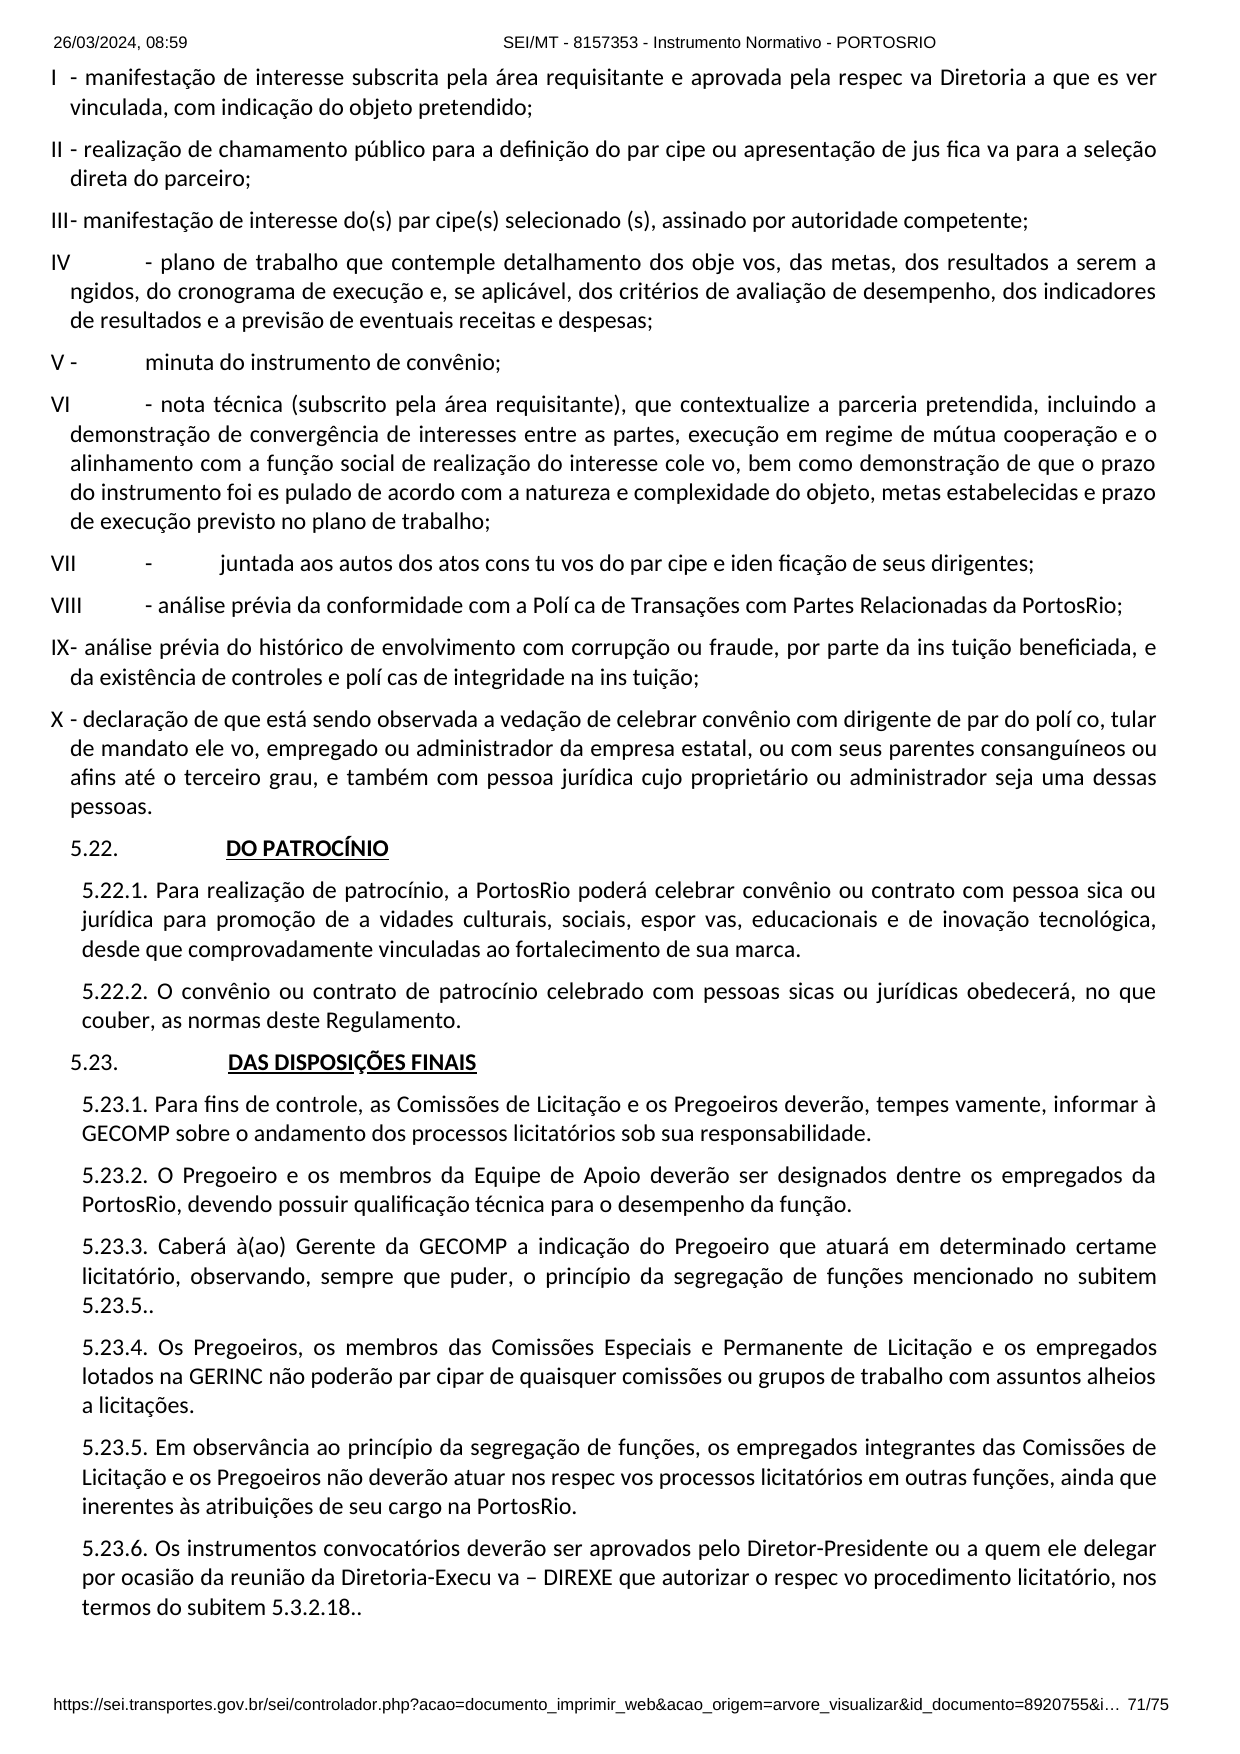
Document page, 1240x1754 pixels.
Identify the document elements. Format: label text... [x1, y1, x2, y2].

list - análise prévia da conformidade com a Polí ca de Transações com Partes Relacionadas da PortosRio; [51, 590, 1158, 620]
list - declaração de que está sendo observada a vedação de celebrar convênio com dirigente de par do polí co, tular de mandato ele vo, empregado ou administrador da empresa estatal, ou com seus parentes consanguíneos ou afins até o terceiro grau, e também com pessoa jurídica cujo proprietário ou administrador seja uma dessas pessoas. [51, 704, 1158, 821]
list - manifestação de interesse do(s) par cipe(s) selecionado (s), assinado por autoridade competente; [51, 205, 1158, 234]
list - nota técnica (subscrito pela área requisitante), que contextualize a parceria pretendida, incluindo a demonstração de convergência de interesses entre as partes, execução em regime de mútua cooperação e o alinhamento com a função social de realização do interesse cole vo, bem como demonstração de que o prazo do instrumento foi es pulado de acordo com a natureza e complexidade do objeto, metas estabelecidas e prazo de execução previsto no plano de trabalho; [51, 389, 1158, 536]
list - juntada aos autos dos atos cons tu vos do par cipe e iden ficação de seus dirigentes; [51, 548, 1158, 578]
list - realização de chamamento público para a definição do par cipe ou apresentação de jus fica va para a seleção direta do parceiro; [51, 134, 1158, 192]
text 5.23.6. Os instrumentos convocatórios deverão ser aprovados pelo Diretor-Presidente ou a quem ele delegar por ocasião da reunião da Diretoria-Execu va – DIREXE que autorizar o respec vo procedimento licitatório, nos termos do subitem 5.3.2.18.. [82, 1533, 1158, 1621]
text 5.22.2. O convênio ou contrato de patrocínio celebrado com pessoas sicas ou jurídicas obedecerá, no que couber, as normas deste Regulamento. [82, 976, 1158, 1034]
list - minuta do instrumento de convênio; [51, 347, 1158, 377]
text 5.23.5. Em observância ao princípio da segregação de funções, os empregados integrantes das Comissões de Licitação e os Pregoeiros não deverão atuar nos respec vos processos licitatórios em outras funções, ainda que inerentes às atribuições de seu cargo na PortosRio. [82, 1432, 1158, 1520]
list - manifestação de interesse subscrita pela área requisitante e aprovada pela respec va Diretoria a que es ver vinculada, com indicação do objeto pretendido; [51, 62, 1158, 121]
subtitle 5.23. DAS DISPOSIÇÕES FINAIS [70, 1047, 1169, 1076]
text 5.22.1. Para realização de patrocínio, a PortosRio poderá celebrar convênio ou contrato com pessoa sica ou jurídica para promoção de a vidades culturais, sociais, espor vas, educacionais e de inovação tecnológica, desde que comprovadamente vinculadas ao fortalecimento de sua marca. [82, 875, 1158, 963]
subtitle 5.22. DO PATROCÍNIO [70, 833, 1169, 863]
text 5.23.4. Os Pregoeiros, os membros das Comissões Especiais e Permanente de Licitação e os empregados lotados na GERINC não poderão par cipar de quaisquer comissões ou grupos de trabalho com assuntos alheios a licitações. [82, 1332, 1158, 1420]
text 5.23.3. Caberá à(ao) Gerente da GECOMP a indicação do Pregoeiro que atuará em determinado certame licitatório, observando, sempre que puder, o princípio da segregação de funções mencionado no subitem 5.23.5.. [82, 1231, 1158, 1319]
text 5.23.1. Para fins de controle, as Comissões de Licitação e os Pregoeiros deverão, tempes vamente, informar à GECOMP sobre o andamento dos processos licitatórios sob sua responsabilidade. [82, 1089, 1158, 1147]
text 5.23.2. O Pregoeiro e os membros da Equipe de Apoio deverão ser designados dentre os empregados da PortosRio, devendo possuir qualificação técnica para o desempenho da função. [82, 1160, 1158, 1219]
list - plano de trabalho que contemple detalhamento dos obje vos, das metas, dos resultados a serem a ngidos, do cronograma de execução e, se aplicável, dos critérios de avaliação de desempenho, dos indicadores de resultados e a previsão de eventuais receitas e despesas; [51, 247, 1158, 335]
list - análise prévia do histórico de envolvimento com corrupção ou fraude, por parte da ins tuição beneficiada, e da existência de controles e polí cas de integridade na ins tuição; [51, 632, 1158, 691]
